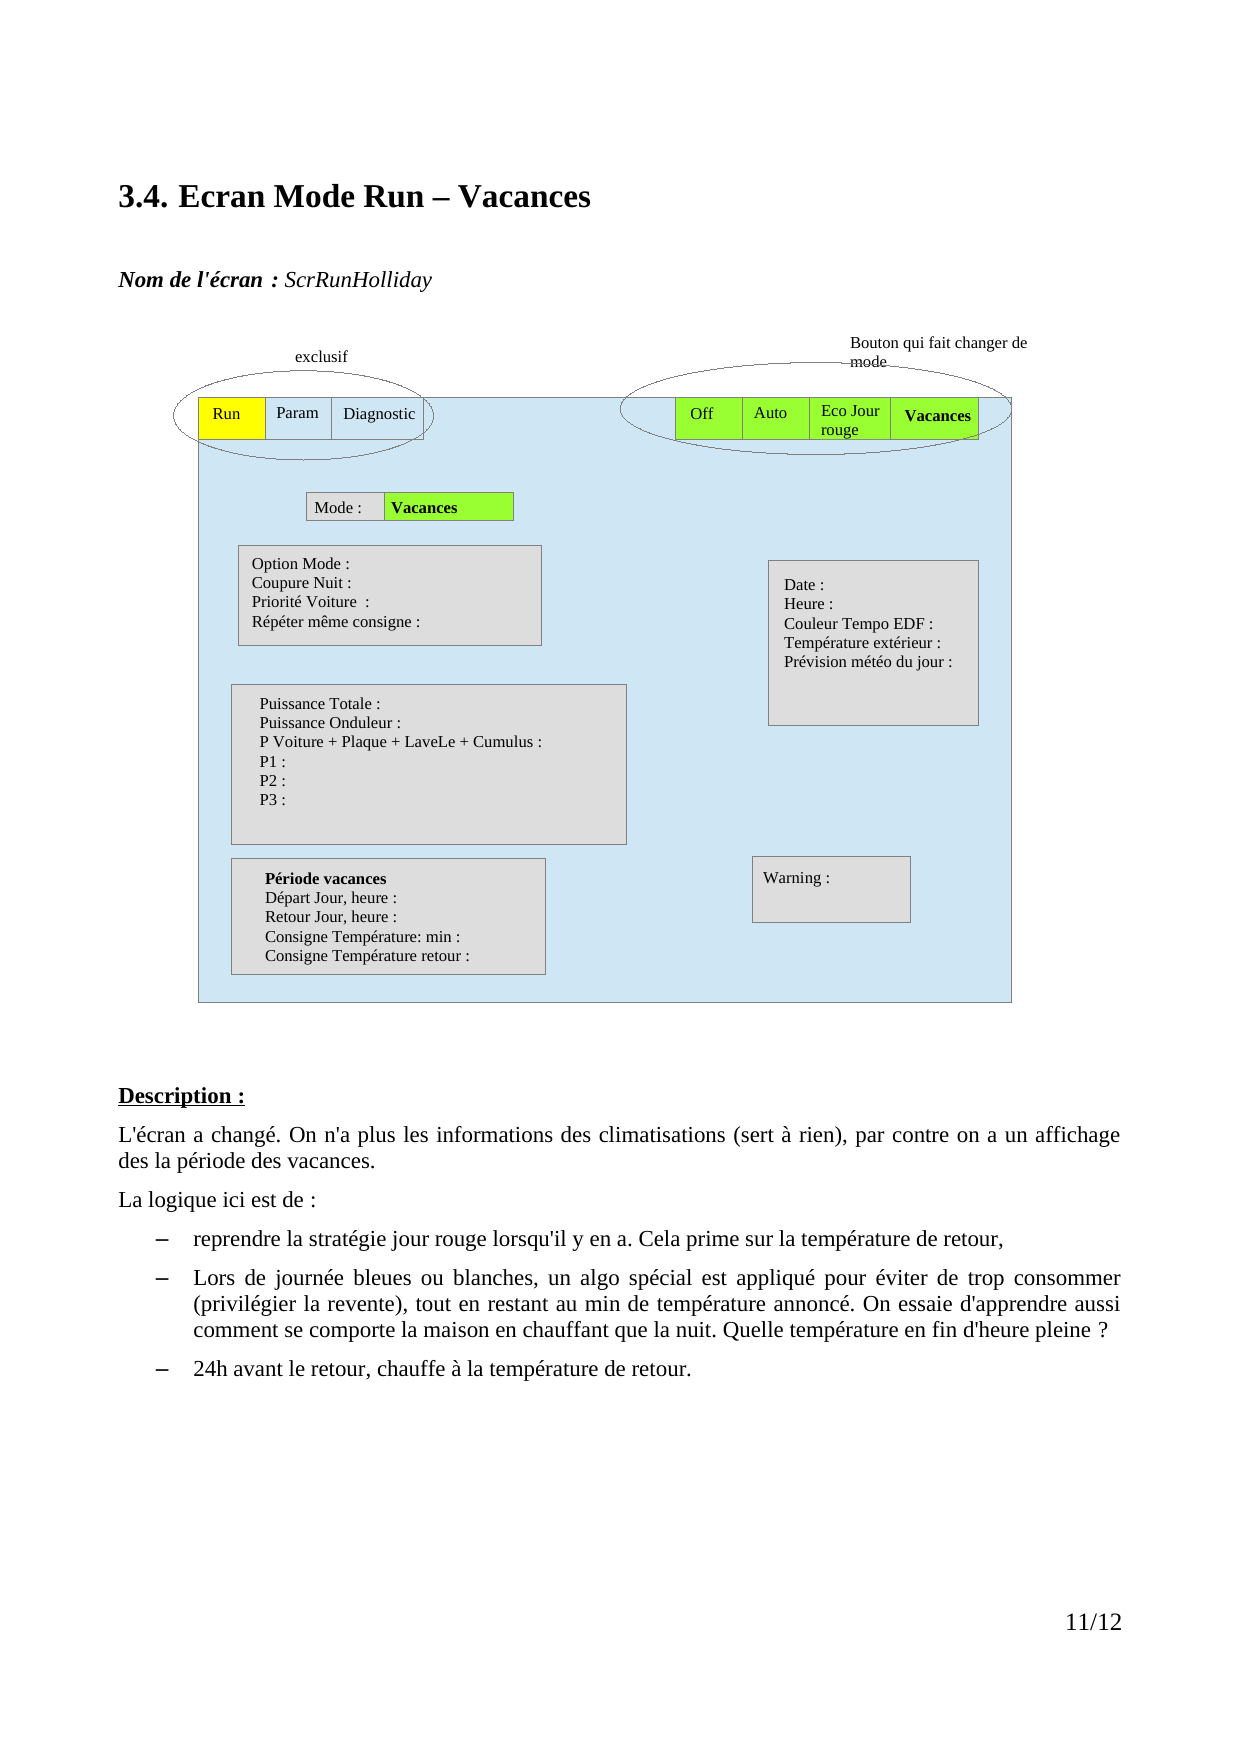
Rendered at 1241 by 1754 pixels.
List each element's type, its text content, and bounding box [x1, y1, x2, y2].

list reprendre la stratégie jour rouge lorsqu'il y en a. Cela prime sur la température de retour, [156, 1225, 1122, 1251]
list Lors de journée bleues ou blanches, un algo spécial est appliqué pour éviter de trop consommer (privilégier la revente), tout en restant au min de température annoncé. On essaie d'apprendre aussi comment se comporte la maison en chauffant que la nuit. Quelle température en fin d'heure pleine ? [156, 1264, 1122, 1343]
text Nom de l'écran : ScrRunHolliday [118, 266, 1122, 292]
text Description : [118, 1082, 1122, 1108]
text La logique ici est de : [118, 1186, 1122, 1212]
list 24h avant le retour, chauffe à la température de retour. [156, 1355, 1122, 1382]
subtitle Ecran Mode Run – Vacances [118, 176, 1122, 215]
text L'écran a changé. On n'a plus les informations des climatisations (sert à rien), par contre on a un affichage des la période des vacances. [118, 1121, 1122, 1173]
